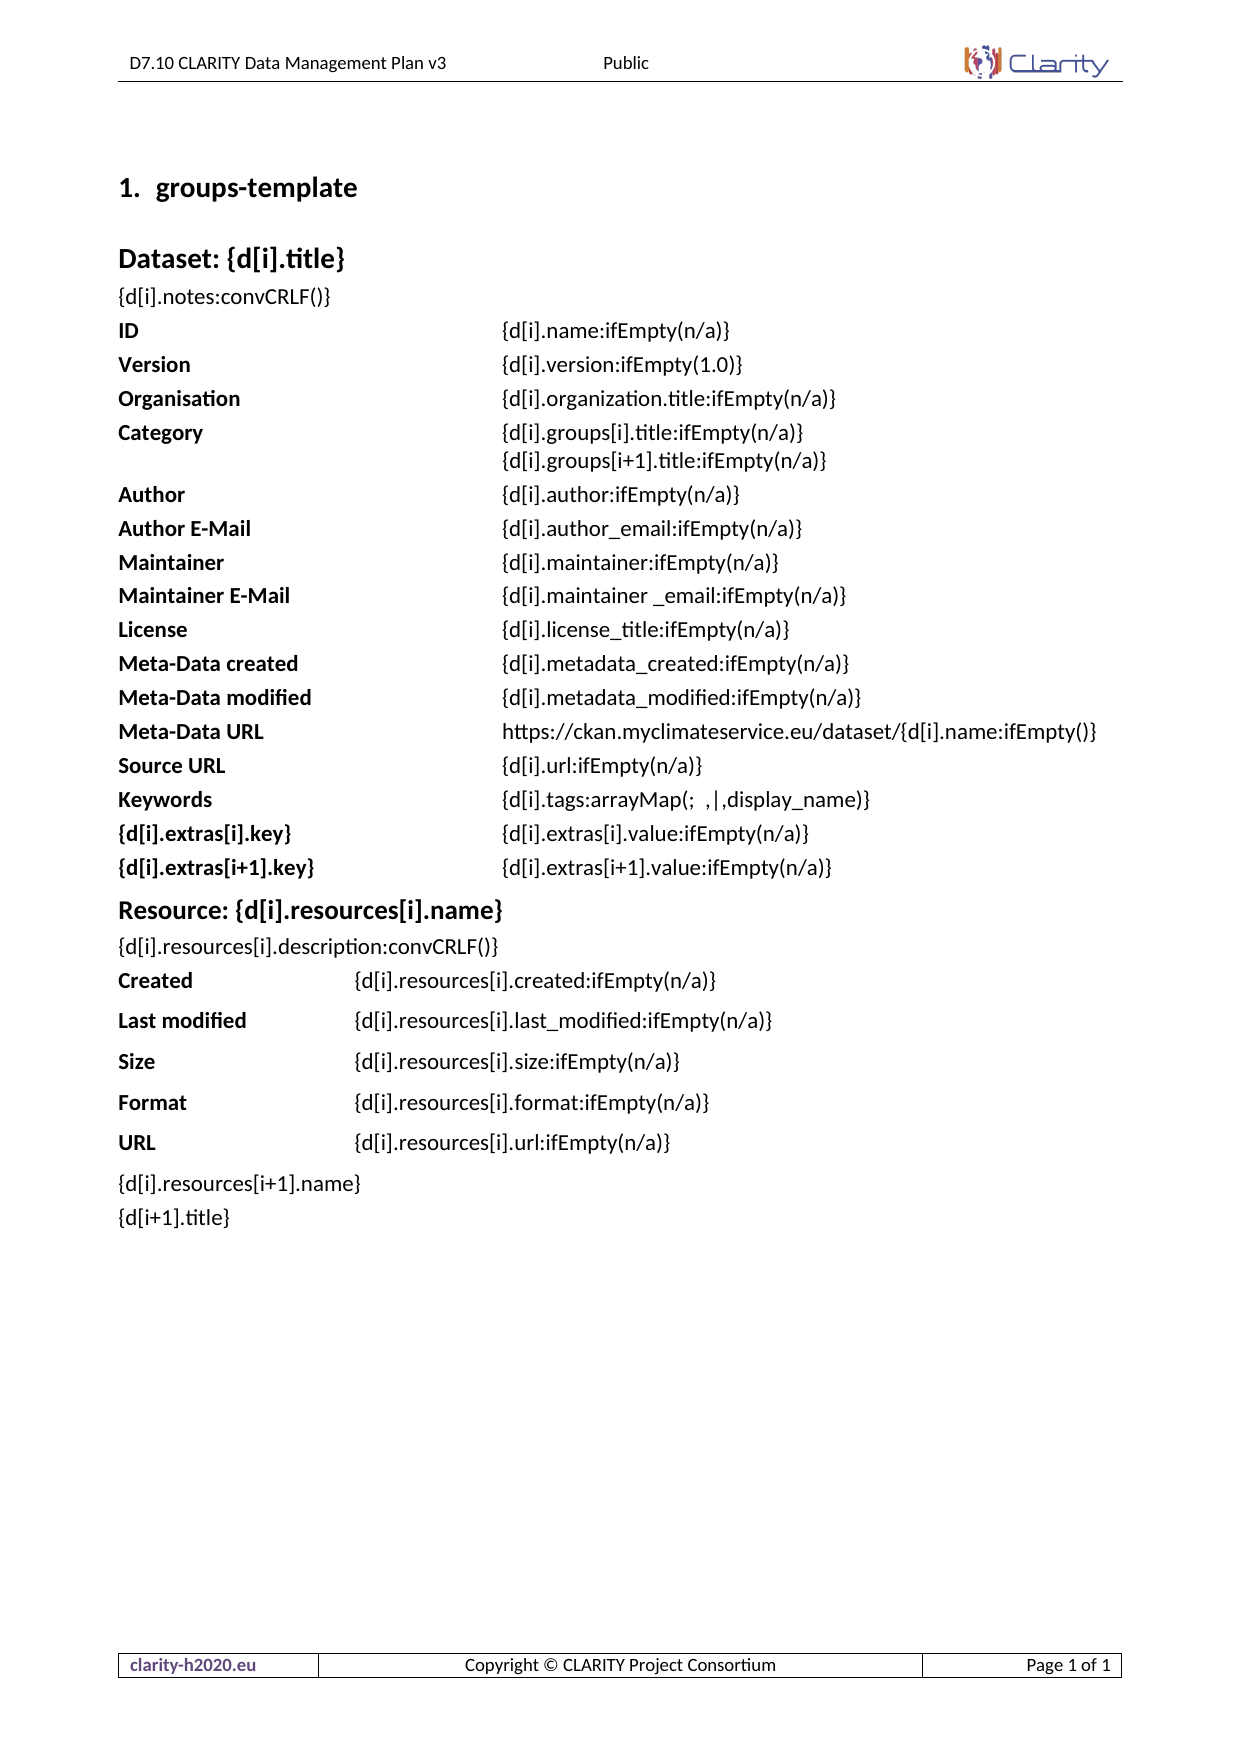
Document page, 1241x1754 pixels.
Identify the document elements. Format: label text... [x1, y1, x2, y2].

text URL {d[i].resources[i].url:ifEmpty(n/a)} [118, 1128, 1122, 1156]
picture [961, 44, 1112, 81]
text Meta-Data created {d[i].metadata_created:ifEmpty(n/a)} [118, 649, 1122, 678]
text License {d[i].license_title:ifEmpty(n/a)} [118, 616, 1122, 644]
text Maintainer {d[i].maintainer:ifEmpty(n/a)} [118, 548, 1122, 576]
text {d[i].extras[i+1].key} {d[i].extras[i+1].value:ifEmpty(n/a)} [118, 853, 1122, 881]
text Version {d[i].version:ifEmpty(1.0)} [118, 350, 1122, 378]
text Dataset: {d[i].title} [118, 240, 1122, 276]
text Format {d[i].resources[i].format:ifEmpty(n/a)} [118, 1088, 1122, 1116]
text {d[i].resources[i].description:convCRLF()} [118, 932, 1122, 960]
text Resource: {d[i].resources[i].name} [118, 893, 1122, 926]
text Maintainer E-Mail {d[i].maintainer _email:ifEmpty(n/a)} [118, 582, 1122, 610]
text {d[i].extras[i].key} {d[i].extras[i].value:ifEmpty(n/a)} [118, 819, 1122, 847]
text Size {d[i].resources[i].size:ifEmpty(n/a)} [118, 1047, 1122, 1075]
text Meta-Data URL https://ckan.myclimateservice.eu/dataset/{d[i].name:ifEmpty()} [118, 717, 1122, 746]
text Last modified {d[i].resources[i].last_modified:ifEmpty(n/a)} [118, 1007, 1122, 1034]
text ID {d[i].name:ifEmpty(n/a)} [118, 316, 1122, 344]
text {d[i].notes:convCRLF()} [118, 282, 1122, 310]
text Organisation {d[i].organization.title:ifEmpty(n/a)} [118, 384, 1122, 412]
text Keywords {d[i].tags:arrayMap(; ,|,display_name)} [118, 785, 1122, 813]
text {d[i+1].title} [118, 1203, 1122, 1231]
text Category {d[i].groups[i].title:ifEmpty(n/a)} {d[i].groups[i+1].title:ifEmpty(n/a)} [118, 418, 1122, 474]
text Author E-Mail {d[i].author_email:ifEmpty(n/a)} [118, 514, 1122, 542]
text Created {d[i].resources[i].created:ifEmpty(n/a)} [118, 966, 1122, 994]
text {d[i].resources[i+1].name} [118, 1169, 1122, 1197]
text Source URL {d[i].url:ifEmpty(n/a)} [118, 751, 1122, 779]
text Meta-Data modified {d[i].metadata_modified:ifEmpty(n/a)} [118, 683, 1122, 712]
subtitle groups-template [118, 169, 1122, 205]
text Author {d[i].author:ifEmpty(n/a)} [118, 480, 1122, 508]
